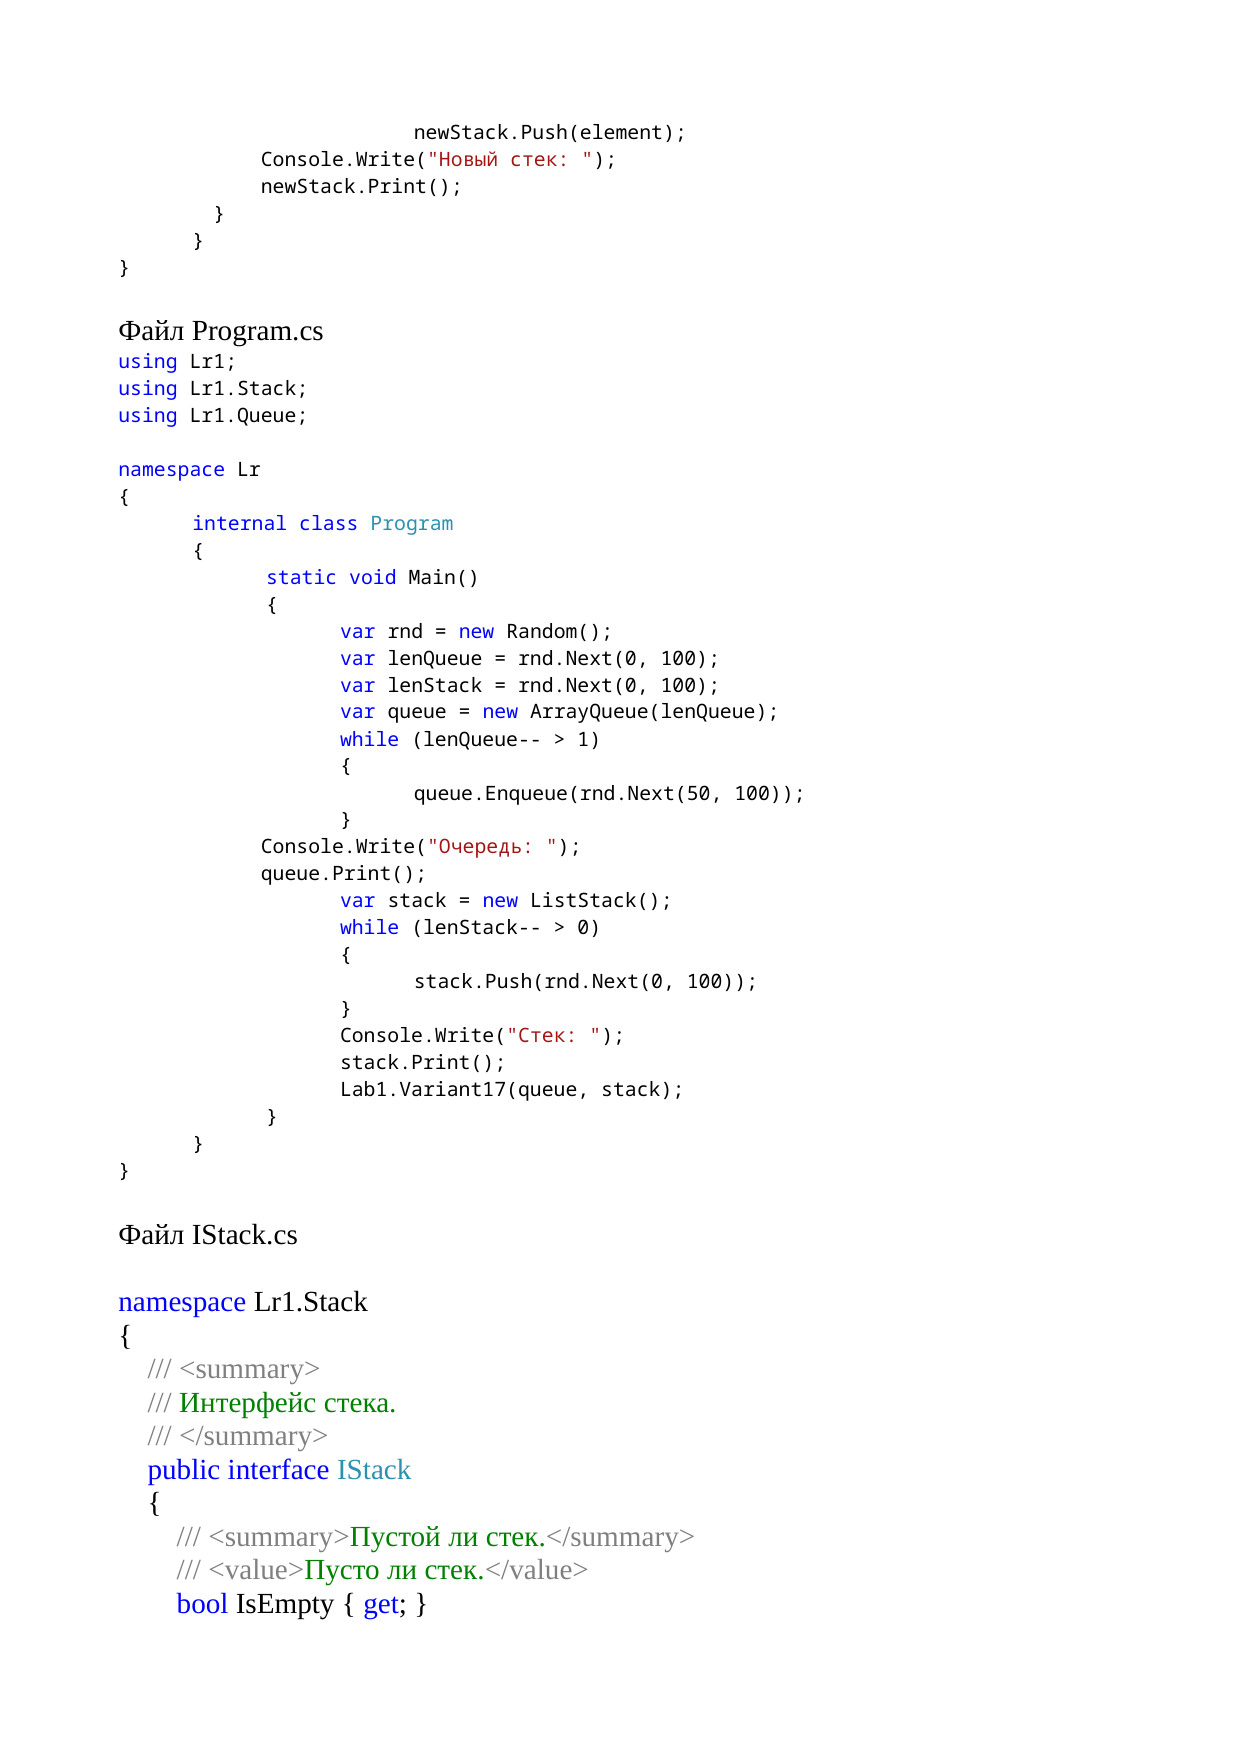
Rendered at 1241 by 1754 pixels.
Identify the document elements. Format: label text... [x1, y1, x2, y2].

text { [118, 590, 1122, 617]
text var stack = new ListStack(); [118, 887, 1122, 914]
text namespace Lr1.Stack [118, 1284, 1122, 1318]
text while (lenQueue-- > 1) [118, 725, 1122, 752]
text /// <summary> [118, 1351, 1122, 1385]
text } [118, 199, 1122, 226]
text } [118, 1102, 1122, 1129]
text internal class Program [118, 509, 1122, 536]
text Файл IStack.cs [118, 1217, 1122, 1251]
text /// Интерфейс стека. [118, 1385, 1122, 1418]
text stack.Print(); [118, 1048, 1122, 1076]
text Файл Program.cs [118, 313, 1122, 347]
text } [118, 1129, 1122, 1156]
text } [118, 1156, 1122, 1183]
text using Lr1.Stack; [118, 374, 1122, 401]
text static void Main() [118, 563, 1122, 590]
text while (lenStack-- > 0) [118, 914, 1122, 941]
text var lenQueue = rnd.Next(0, 100); [118, 644, 1122, 671]
text using Lr1.Queue; [118, 401, 1122, 428]
text newStack.Push(element); [118, 118, 1122, 145]
text bool IsEmpty { get; } [118, 1586, 1122, 1619]
text Console.Write("Новый стек: "); [118, 145, 1122, 172]
text /// </summary> [118, 1418, 1122, 1452]
text var lenStack = rnd.Next(0, 100); [118, 671, 1122, 698]
text queue.Print(); [118, 860, 1122, 887]
text var queue = new ArrayQueue(lenQueue); [118, 698, 1122, 725]
text } [118, 994, 1122, 1022]
text { [118, 1318, 1122, 1351]
text Lab1.Variant17(queue, stack); [118, 1076, 1122, 1102]
text newStack.Print(); [118, 172, 1122, 199]
text { [118, 482, 1122, 509]
text Console.Write("Очередь: "); [118, 833, 1122, 860]
text using Lr1; [118, 347, 1122, 374]
text stack.Push(rnd.Next(0, 100)); [118, 968, 1122, 994]
text public interface IStack [118, 1452, 1122, 1485]
text queue.Enqueue(rnd.Next(50, 100)); [118, 779, 1122, 806]
text { [118, 752, 1122, 779]
text } [118, 226, 1122, 253]
text Console.Write("Стек: "); [118, 1022, 1122, 1048]
text { [118, 1485, 1122, 1519]
text var rnd = new Random(); [118, 617, 1122, 644]
text } [118, 806, 1122, 833]
text /// <summary>Пустой ли стек.</summary> [118, 1519, 1122, 1552]
text namespace Lr [118, 455, 1122, 482]
text /// <value>Пусто ли стек.</value> [118, 1552, 1122, 1586]
text { [118, 941, 1122, 968]
text } [118, 253, 1122, 280]
text { [118, 536, 1122, 563]
